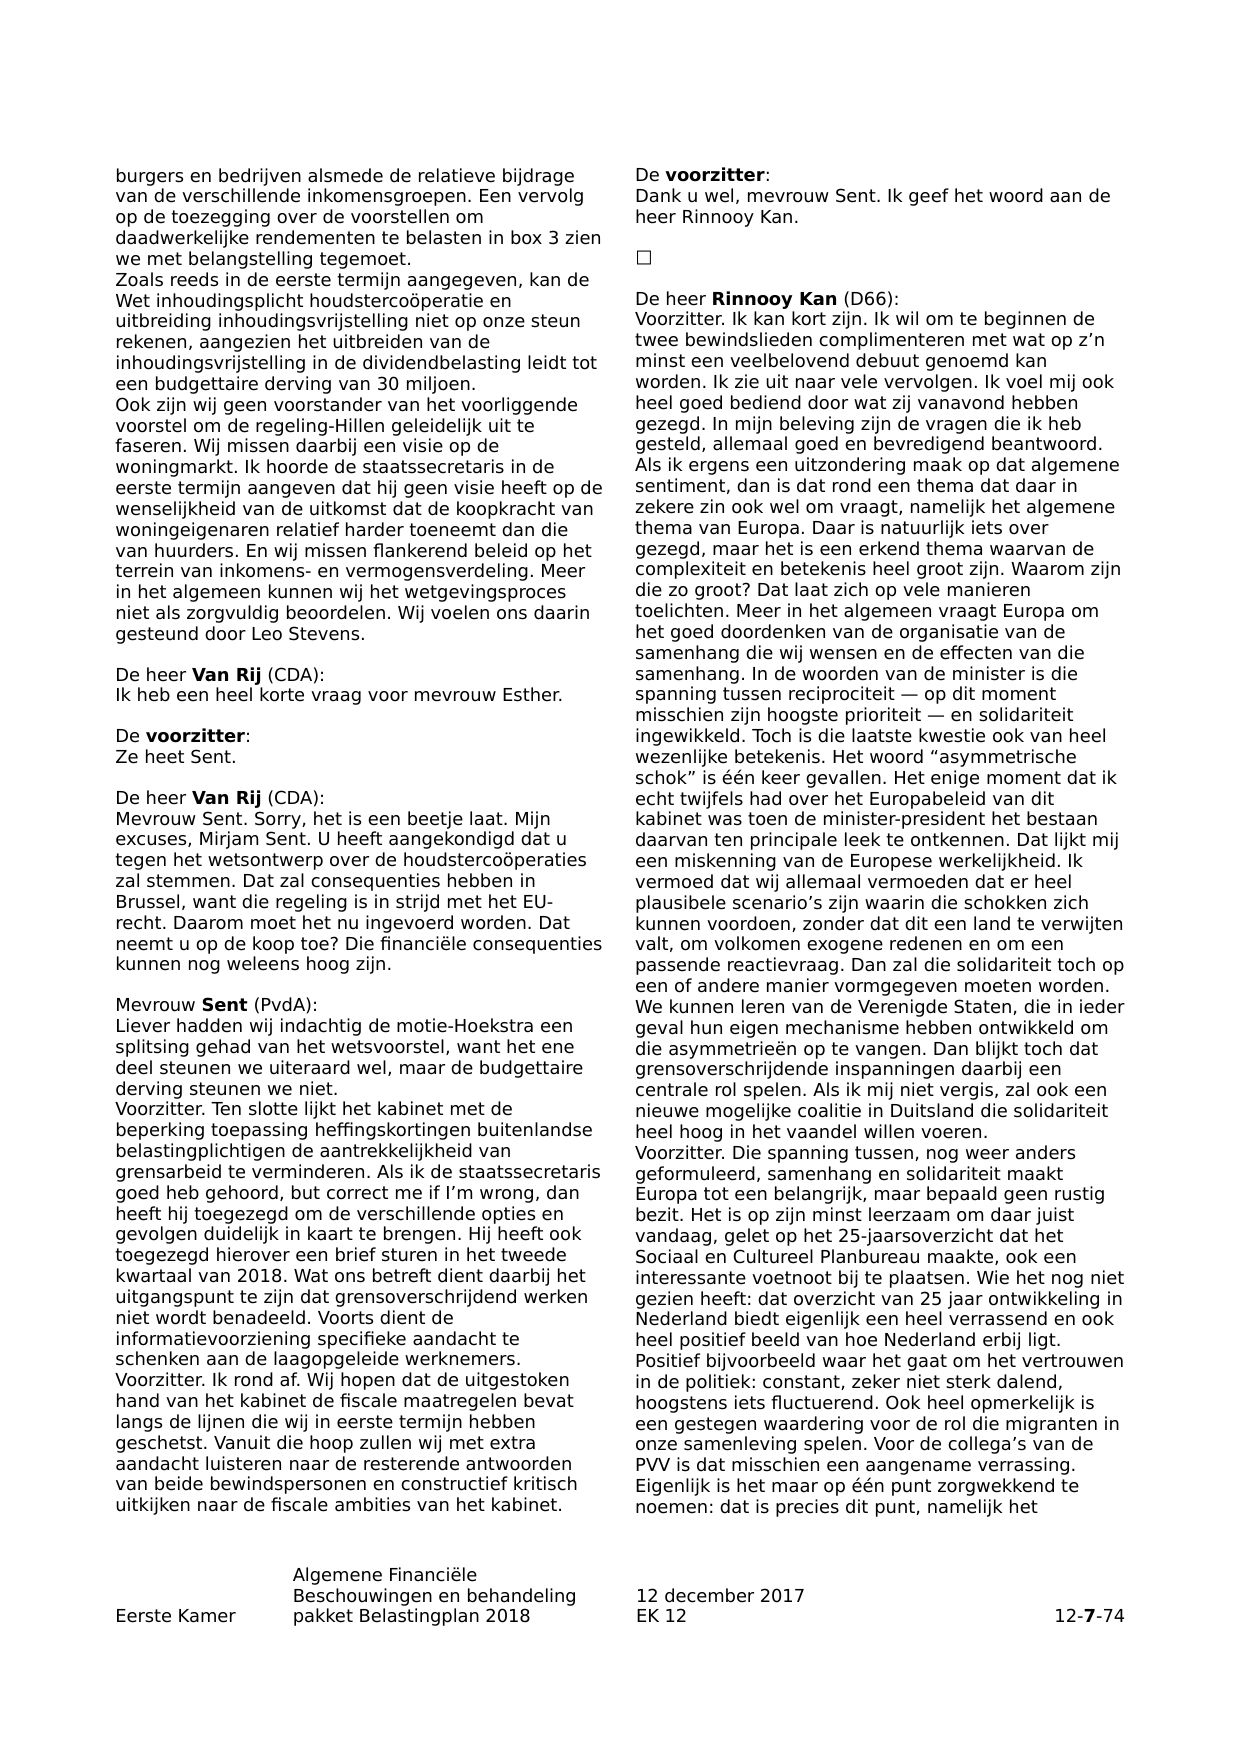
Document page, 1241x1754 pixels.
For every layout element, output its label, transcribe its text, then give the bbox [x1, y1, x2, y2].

text De voorzitter: [635, 165, 1125, 186]
text De heer Van Rij (CDA): [115, 788, 605, 808]
text De heer Rinnooy Kan (D66): [635, 288, 1125, 309]
text De voorzitter: [115, 726, 605, 747]
text Voorzitter. Ik rond af. Wij hopen dat de uitgestoken hand van het kabinet de fiscale maatregelen bevat langs de lijnen die wij in eerste termijn hebben geschetst. Vanuit die hoop zullen wij met extra aandacht luisteren naar de resterende antwoorden van beide bewindspersonen en constructief kritisch uitkijken naar de fiscale ambities van het kabinet. [115, 1370, 605, 1516]
text Liever hadden wij indachtig de motie-Hoekstra een splitsing gehad van het wetsvoorstel, want het ene deel steunen we uiteraard wel, maar de budgettaire derving steunen we niet. [115, 1016, 605, 1099]
text Zoals reeds in de eerste termijn aangegeven, kan de Wet inhoudingsplicht houdstercoöperatie en uitbreiding inhoudingsvrijstelling niet op onze steun rekenen, aangezien het uitbreiden van de inhoudingsvrijstelling in de dividendbelasting leidt tot een budgettaire derving van 30 miljoen. [115, 269, 605, 394]
text Mevrouw Sent. Sorry, het is een beetje laat. Mijn excuses, Mirjam Sent. U heeft aangekondigd dat u tegen het wetsontwerp over de houdstercoöperaties zal stemmen. Dat zal consequenties hebben in Brussel, want die regeling is in strijd met het EU-recht. Daarom moet het nu ingevoerd worden. Dat neemt u op de koop toe? Die financiële consequenties kunnen nog weleens hoog zijn. [115, 808, 605, 975]
text Mevrouw Sent (PvdA): [115, 995, 605, 1016]
text Ze heet Sent. [115, 747, 605, 768]
text ⬜ [635, 248, 1125, 268]
text Als ik ergens een uitzondering maak op dat algemene sentiment, dan is dat rond een thema dat daar in zekere zin ook wel om vraagt, namelijk het algemene thema van Europa. Daar is natuurlijk iets over gezegd, maar het is een erkend thema waarvan de complexiteit en betekenis heel groot zijn. Waarom zijn die zo groot? Dat laat zich op vele manieren toelichten. Meer in het algemeen vraagt Europa om het goed doordenken van de organisatie van de samenhang die wij wensen en de effecten van die samenhang. In de woorden van de minister is die spanning tussen reciprociteit — op dit moment misschien zijn hoogste prioriteit — en solidariteit ingewikkeld. Toch is die laatste kwestie ook van heel wezenlijke betekenis. Het woord “asymmetrische schok” is één keer gevallen. Het enige moment dat ik echt twijfels had over het Europabeleid van dit kabinet was toen de minister-president het bestaan daarvan ten principale leek te ontkennen. Dat lijkt mij een miskenning van de Europese werkelijkheid. Ik vermoed dat wij allemaal vermoeden dat er heel plausibele scenario’s zijn waarin die schokken zich kunnen voordoen, zonder dat dit een land te verwijten valt, om volkomen exogene redenen en om een passende reactievraag. Dan zal die solidariteit toch op een of andere manier vormgegeven moeten worden. We kunnen leren van de Verenigde Staten, die in ieder geval hun eigen mechanisme hebben ontwikkeld om die asymmetrieën op te vangen. Dan blijkt toch dat grensoverschrijdende inspanningen daarbij een centrale rol spelen. Als ik mij niet vergis, zal ook een nieuwe mogelijke coalitie in Duitsland die solidariteit heel hoog in het vaandel willen voeren. [635, 455, 1125, 1142]
text Ik heb een heel korte vraag voor mevrouw Esther. [115, 685, 605, 706]
text Voorzitter. Ten slotte lijkt het kabinet met de beperking toepassing heffingskortingen buitenlandse belastingplichtigen de aantrekkelijkheid van grensarbeid te verminderen. Als ik de staatssecretaris goed heb gehoord, but correct me if I’m wrong, dan heeft hij toegezegd om de verschillende opties en gevolgen duidelijk in kaart te brengen. Hij heeft ook toegezegd hierover een brief sturen in het tweede kwartaal van 2018. Wat ons betreft dient daarbij het uitgangspunt te zijn dat grensoverschrijdend werken niet wordt benadeeld. Voorts dient de informatievoorziening specifieke aandacht te schenken aan de laagopgeleide werknemers. [115, 1099, 605, 1370]
text Dank u wel, mevrouw Sent. Ik geef het woord aan de heer Rinnooy Kan. [635, 186, 1125, 228]
text Voorzitter. Die spanning tussen, nog weer anders geformuleerd, samenhang en solidariteit maakt Europa tot een belangrijk, maar bepaald geen rustig bezit. Het is op zijn minst leerzaam om daar juist vandaag, gelet op het 25-jaarsoverzicht dat het Sociaal en Cultureel Planbureau maakte, ook een interessante voetnoot bij te plaatsen. Wie het nog niet gezien heeft: dat overzicht van 25 jaar ontwikkeling in Nederland biedt eigenlijk een heel verrassend en ook heel positief beeld van hoe Nederland erbij ligt. Positief bijvoorbeeld waar het gaat om het vertrouwen in de politiek: constant, zeker niet sterk dalend, hoogstens iets fluctuerend. Ook heel opmerkelijk is een gestegen waardering voor de rol die migranten in onze samenleving spelen. Voor de collega’s van de PVV is dat misschien een aangename verrassing. Eigenlijk is het maar op één punt zorgwekkend te noemen: dat is precies dit punt, namelijk het [635, 1142, 1125, 1517]
text De heer Van Rij (CDA): [115, 664, 605, 685]
text burgers en bedrijven alsmede de relatieve bijdrage van de verschillende inkomensgroepen. Een vervolg op de toezegging over de voorstellen om daadwerkelijke rendementen te belasten in box 3 zien we met belangstelling tegemoet. [115, 165, 605, 269]
text Voorzitter. Ik kan kort zijn. Ik wil om te beginnen de twee bewindslieden complimenteren met wat op z’n minst een veelbelovend debuut genoemd kan worden. Ik zie uit naar vele vervolgen. Ik voel mij ook heel goed bediend door wat zij vanavond hebben gezegd. In mijn beleving zijn de vragen die ik heb gesteld, allemaal goed en bevredigend beantwoord. [635, 309, 1125, 455]
text Ook zijn wij geen voorstander van het voorliggende voorstel om de regeling-Hillen geleidelijk uit te faseren. Wij missen daarbij een visie op de woningmarkt. Ik hoorde de staatssecretaris in de eerste termijn aangeven dat hij geen visie heeft op de wenselijkheid van de uitkomst dat de koopkracht van woningeigenaren relatief harder toeneemt dan die van huurders. En wij missen flankerend beleid op het terrein van inkomens- en vermogensverdeling. Meer in het algemeen kunnen wij het wetgevingsproces niet als zorgvuldig beoordelen. Wij voelen ons daarin gesteund door Leo Stevens. [115, 394, 605, 644]
